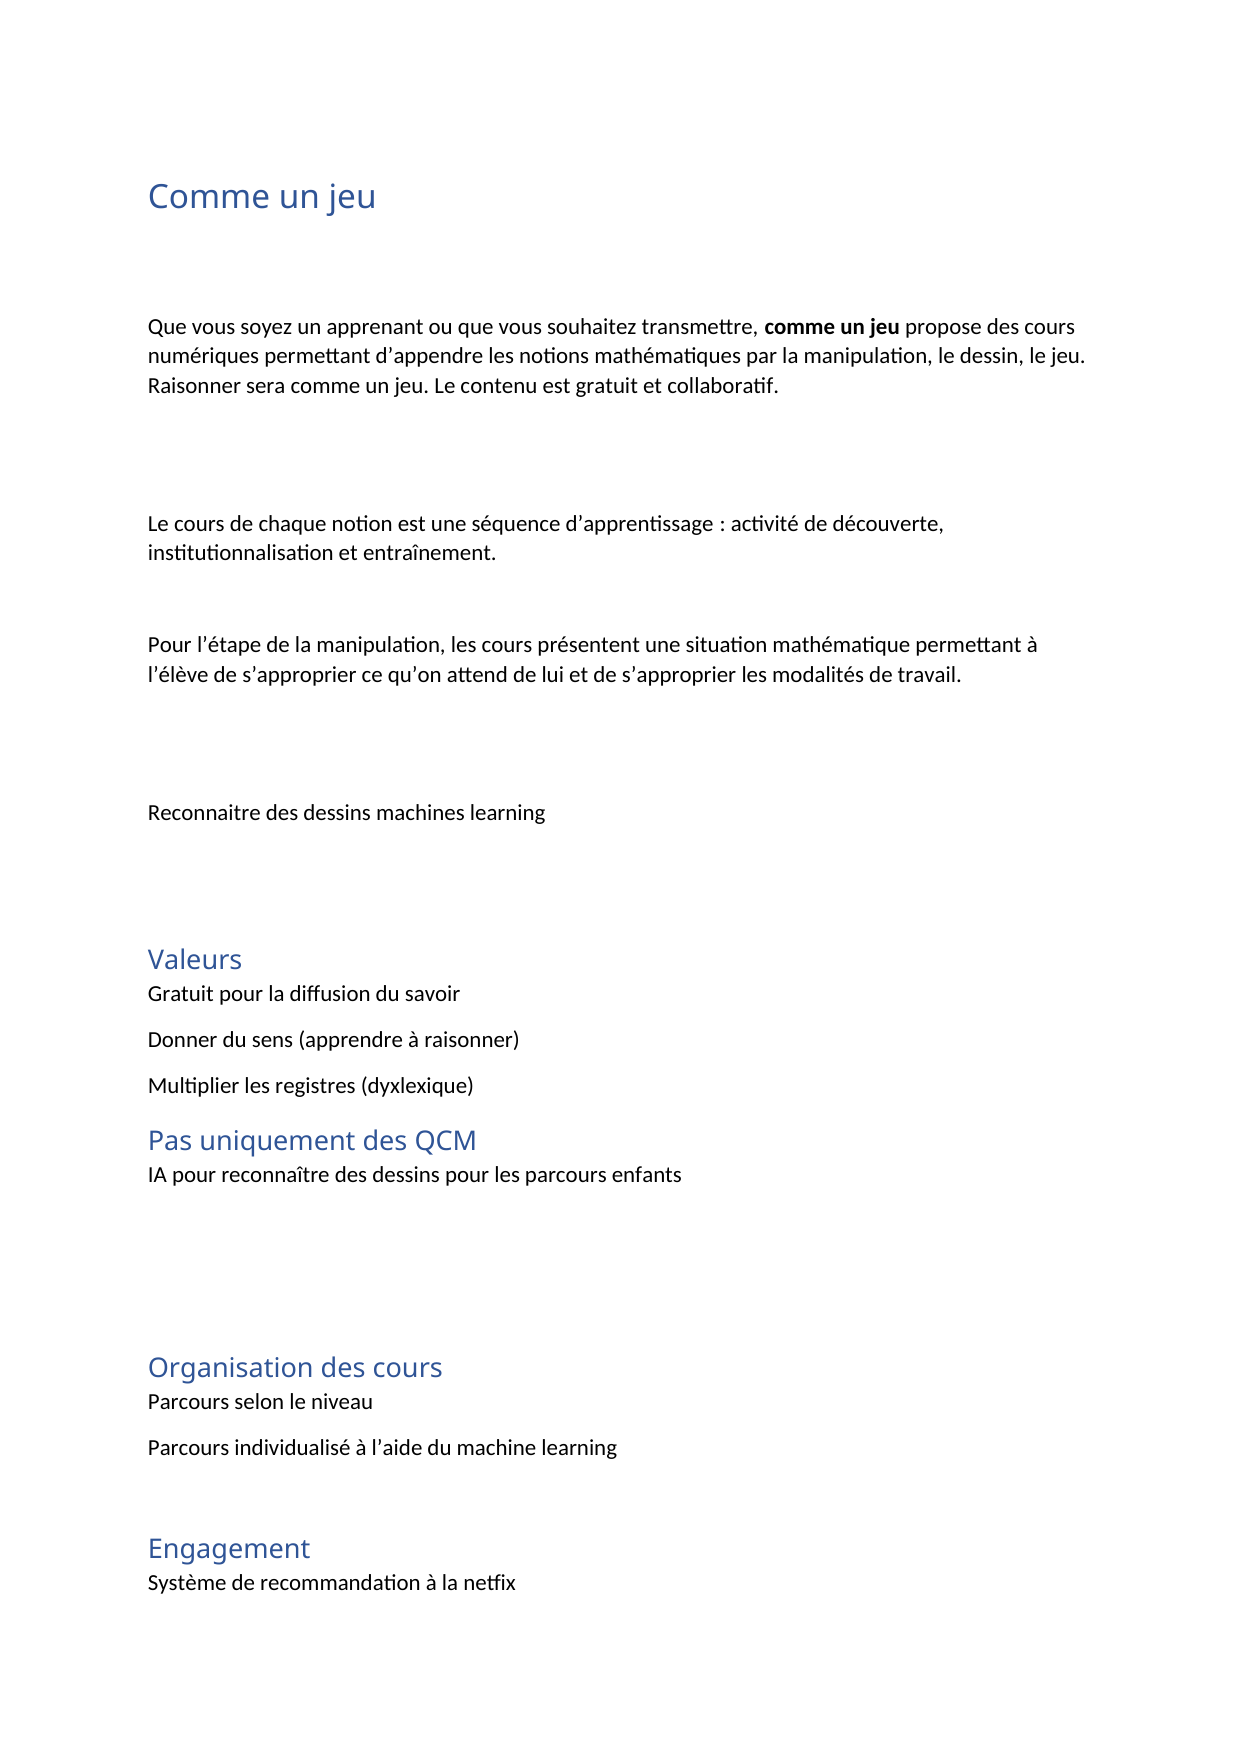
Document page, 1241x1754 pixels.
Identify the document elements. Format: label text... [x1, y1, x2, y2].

text Pour l’étape de la manipulation, les cours présentent une situation mathématique permettant à l’élève de s’approprier ce qu’on attend de lui et de s’approprier les modalités de travail. [148, 631, 1093, 688]
text Le cours de chaque notion est une séquence d’apprentissage : activité de découverte, institutionnalisation et entraînement. [148, 509, 1093, 567]
text Donner du sens (apprendre à raisonner) [148, 1025, 1093, 1053]
text Système de recommandation à la netfix [148, 1568, 1093, 1596]
text Reconnaitre des dessins machines learning [148, 798, 1093, 826]
text Parcours selon le niveau [148, 1387, 1093, 1415]
text Multiplier les registres (dyxlexique) [148, 1071, 1093, 1099]
subtitle Comme un jeu [148, 173, 1093, 218]
text Parcours individualisé à l’aide du machine learning [148, 1433, 1093, 1461]
subtitle Engagement [148, 1529, 1093, 1566]
subtitle Valeurs [148, 940, 1093, 977]
subtitle Pas uniquement des QCM [148, 1121, 1093, 1158]
text Gratuit pour la diffusion du savoir [148, 979, 1093, 1007]
text IA pour reconnaître des dessins pour les parcours enfants [148, 1160, 1093, 1188]
text Que vous soyez un apprenant ou que vous souhaitez transmettre, comme un jeu propose des cours numériques permettant d’appendre les notions mathématiques par la manipulation, le dessin, le jeu. Raisonner sera comme un jeu. Le contenu est gratuit et collaboratif. [148, 312, 1093, 399]
subtitle Organisation des cours [148, 1348, 1093, 1385]
